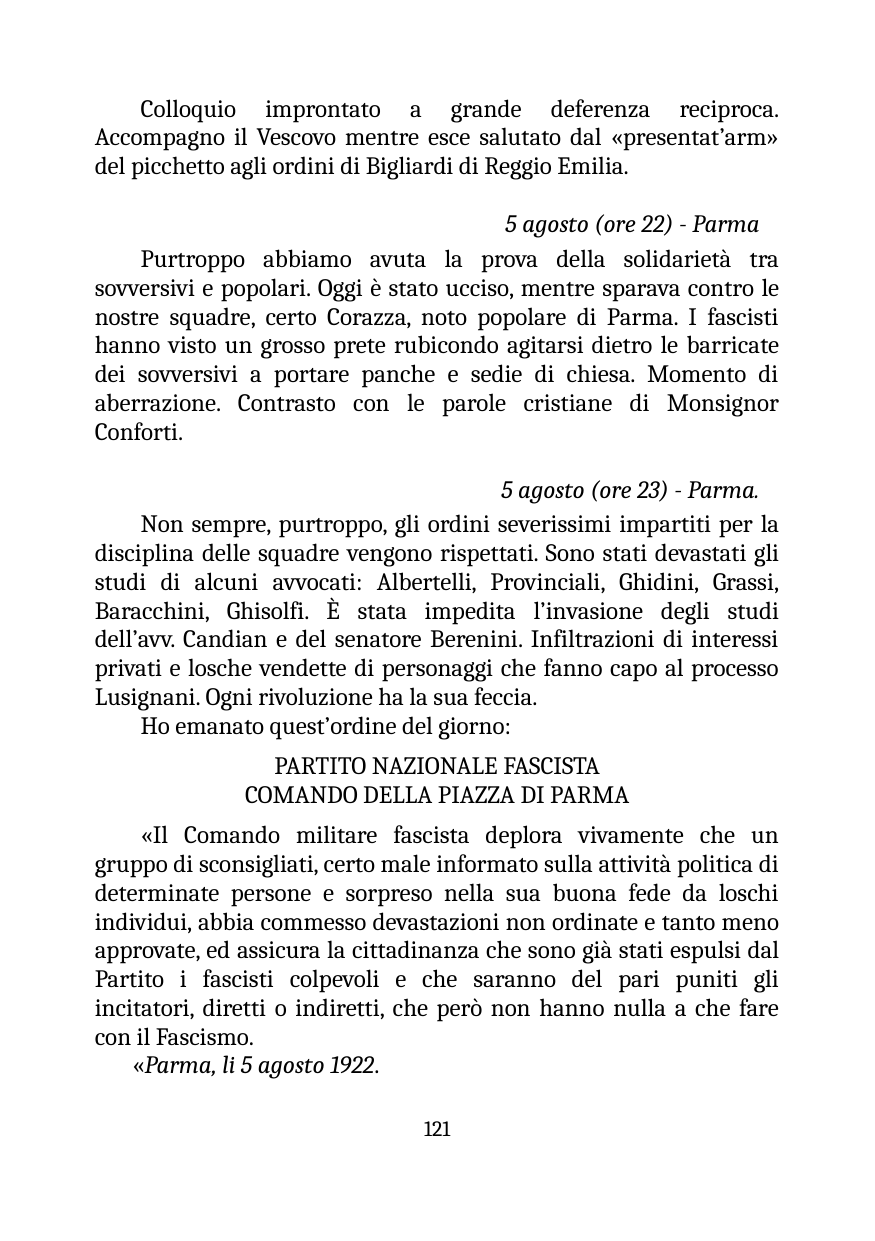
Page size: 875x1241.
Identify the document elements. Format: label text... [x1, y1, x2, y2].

text 5 agosto (ore 22) - Parma [94, 210, 762, 239]
text PARTITO NAZIONALE FASCISTA COMANDO DELLA PIAZZA DI PARMA [94, 752, 779, 809]
text 5 agosto (ore 23) - Parma. [94, 476, 762, 504]
text Purtroppo abbiamo avuta la prova della solidarietà tra sovversivi e popolari. Oggi è stato ucciso, mentre sparava contro le nostre squadre, certo Corazza, noto popolare di Parma. I fascisti hanno visto un grosso prete rubicondo agitarsi dietro le barricate dei sovversivi a portare panche e sedie di chiesa. Momento di aberrazione. Contrasto con le parole cristiane di Monsignor Conforti. [94, 245, 779, 446]
text Colloquio improntato a grande deferenza reciproca. Accompagno il Vescovo mentre esce salutato dal «presentat’arm» del picchetto agli ordini di Bigliardi di Reggio Emilia. [94, 94, 779, 181]
text «Il Comando militare fascista deplora vivamente che un gruppo di sconsigliati, certo male informato sulla attività politica di determinate persone e sorpreso nella sua buona fede da loschi individui, abbia commesso devastazioni non ordinate e tanto meno approvate, ed assicura la cittadinanza che sono già stati espulsi dal Partito i fascisti colpevoli e che saranno del pari puniti gli incitatori, diretti o indiretti, che però non hanno nulla a che fare con il Fascismo. [94, 821, 779, 1051]
text Non sempre, purtroppo, gli ordini severissimi impartiti per la disciplina delle squadre vengono rispettati. Sono stati devastati gli studi di alcuni avvocati: Albertelli, Provinciali, Ghidini, Grassi, Baracchini, Ghisolfi. È stata impedita l’invasione degli studi dell’avv. Candian e del senatore Berenini. Infiltrazioni di interessi privati e losche vendette di personaggi che fanno capo al processo Lusignani. Ogni rivoluzione ha la sua feccia. [94, 510, 779, 712]
text Ho emanato quest’ordine del giorno: [94, 712, 779, 740]
text «Parma, li 5 agosto 1922. [94, 1051, 779, 1080]
